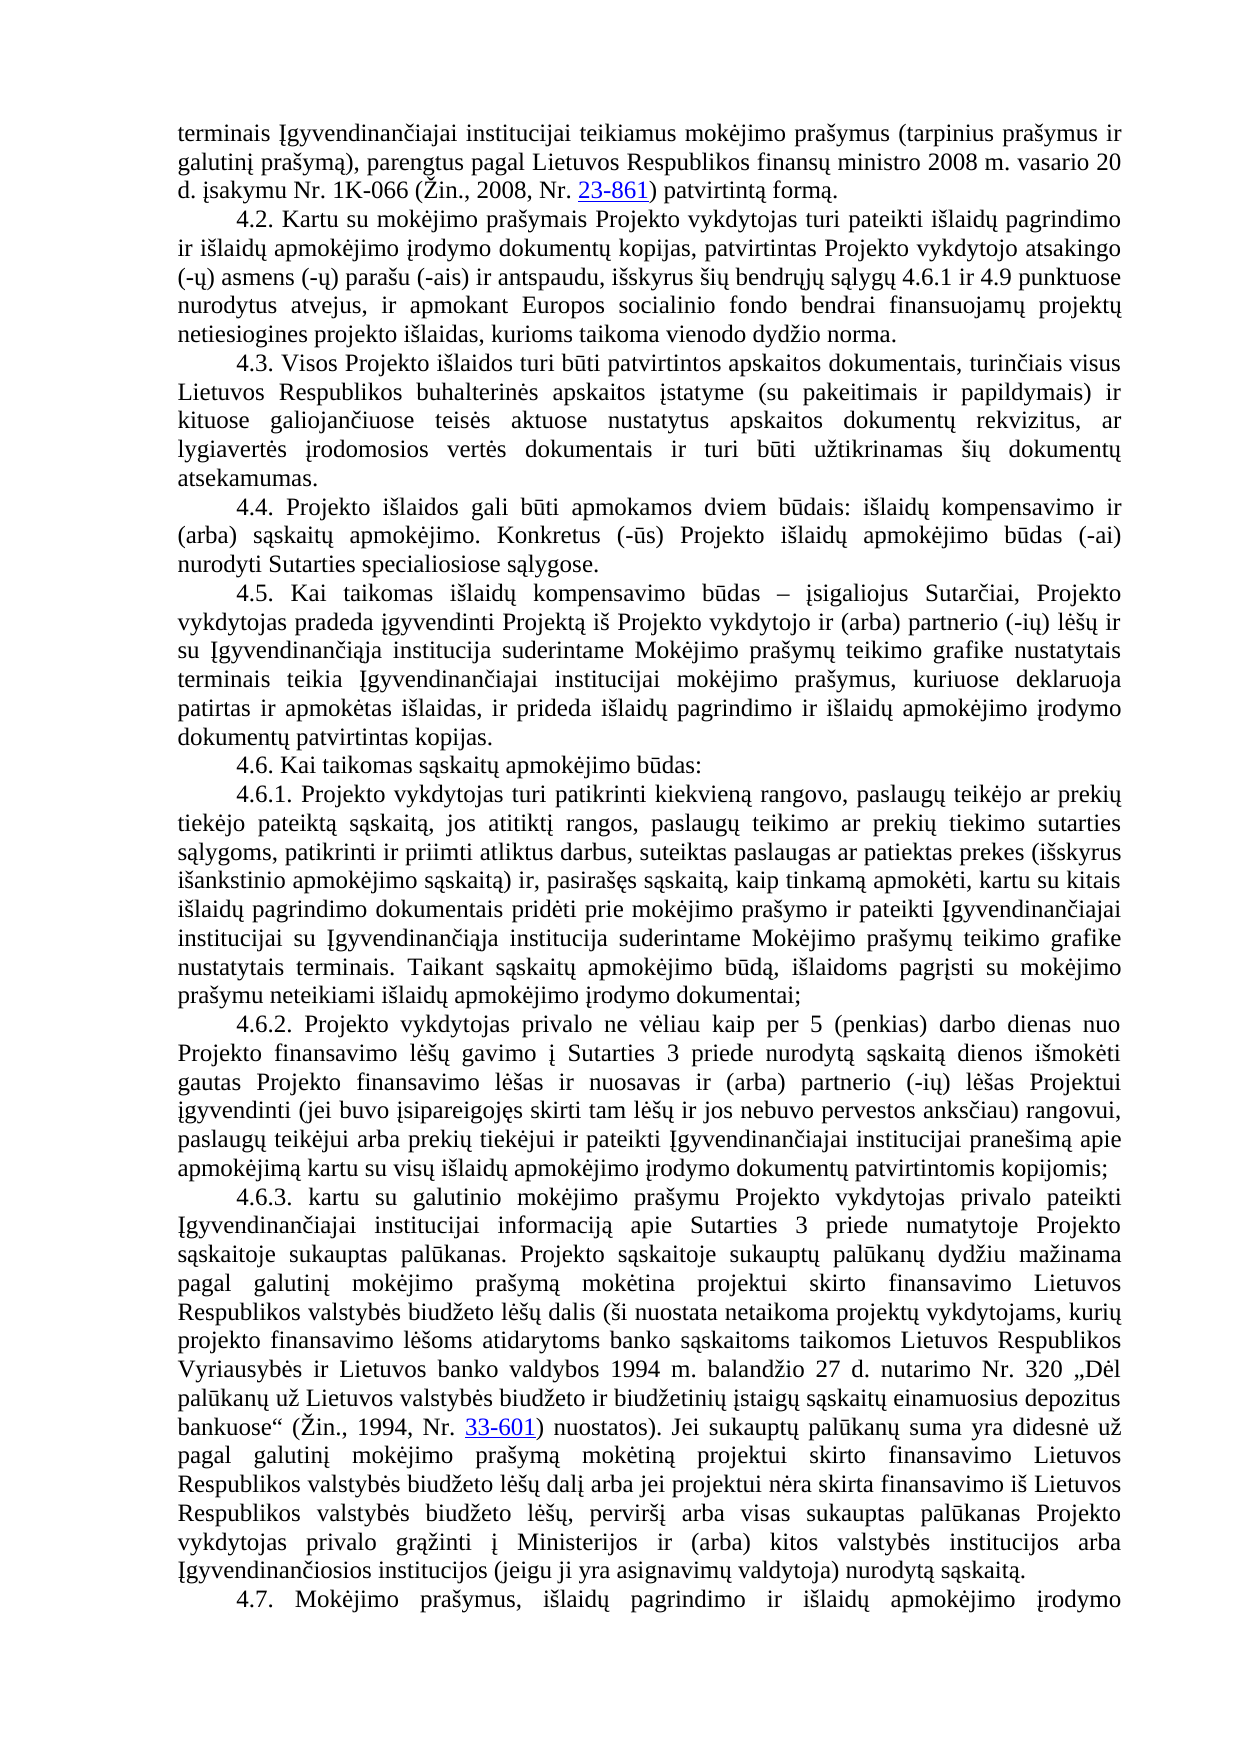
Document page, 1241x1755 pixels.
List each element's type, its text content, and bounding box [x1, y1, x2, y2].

text 4.5. Kai taikomas išlaidų kompensavimo būdas – įsigaliojus Sutarčiai, Projekto vykdytojas pradeda įgyvendinti Projektą iš Projekto vykdytojo ir (arba) partnerio (-ių) lėšų ir su Įgyvendinančiąja institucija suderintame Mokėjimo prašymų teikimo grafike nustatytais terminais teikia Įgyvendinančiajai institucijai mokėjimo prašymus, kuriuose deklaruoja patirtas ir apmokėtas išlaidas, ir prideda išlaidų pagrindimo ir išlaidų apmokėjimo įrodymo dokumentų patvirtintas kopijas. [177, 578, 1122, 751]
text terminais Įgyvendinančiajai institucijai teikiamus mokėjimo prašymus (tarpinius prašymus ir galutinį prašymą), parengtus pagal Lietuvos Respublikos finansų ministro 2008 m. vasario 20 d. įsakymu Nr. 1K-066 (Žin., 2008, Nr. 23-861) patvirtintą formą. [177, 118, 1122, 204]
text 4.6. Kai taikomas sąskaitų apmokėjimo būdas: [177, 751, 1122, 779]
text 4.2. Kartu su mokėjimo prašymais Projekto vykdytojas turi pateikti išlaidų pagrindimo ir išlaidų apmokėjimo įrodymo dokumentų kopijas, patvirtintas Projekto vykdytojo atsakingo (-ų) asmens (-ų) parašu (-ais) ir antspaudu, išskyrus šių bendrųjų sąlygų 4.6.1 ir 4.9 punktuose nurodytus atvejus, ir apmokant Europos socialinio fondo bendrai finansuojamų projektų netiesiogines projekto išlaidas, kurioms taikoma vienodo dydžio norma. [177, 204, 1122, 348]
text 4.6.3. kartu su galutinio mokėjimo prašymu Projekto vykdytojas privalo pateikti Įgyvendinančiajai institucijai informaciją apie Sutarties 3 priede numatytoje Projekto sąskaitoje sukauptas palūkanas. Projekto sąskaitoje sukauptų palūkanų dydžiu mažinama pagal galutinį mokėjimo prašymą mokėtina projektui skirto finansavimo Lietuvos Respublikos valstybės biudžeto lėšų dalis (ši nuostata netaikoma projektų vykdytojams, kurių projekto finansavimo lėšoms atidarytoms banko sąskaitoms taikomos Lietuvos Respublikos Vyriausybės ir Lietuvos banko valdybos 1994 m. balandžio 27 d. nutarimo Nr. 320 „Dėl palūkanų už Lietuvos valstybės biudžeto ir biudžetinių įstaigų sąskaitų einamuosius depozitus bankuose“ (Žin., 1994, Nr. 33-601) nuostatos). Jei sukauptų palūkanų suma yra didesnė už pagal galutinį mokėjimo prašymą mokėtiną projektui skirto finansavimo Lietuvos Respublikos valstybės biudžeto lėšų dalį arba jei projektui nėra skirta finansavimo iš Lietuvos Respublikos valstybės biudžeto lėšų, perviršį arba visas sukauptas palūkanas Projekto vykdytojas privalo grąžinti į Ministerijos ir (arba) kitos valstybės institucijos arba Įgyvendinančiosios institucijos (jeigu ji yra asignavimų valdytoja) nurodytą sąskaitą. [177, 1182, 1122, 1584]
text 4.7. Mokėjimo prašymus, išlaidų pagrindimo ir išlaidų apmokėjimo įrodymo [177, 1584, 1122, 1613]
text 4.3. Visos Projekto išlaidos turi būti patvirtintos apskaitos dokumentais, turinčiais visus Lietuvos Respublikos buhalterinės apskaitos įstatyme (su pakeitimais ir papildymais) ir kituose galiojančiuose teisės aktuose nustatytus apskaitos dokumentų rekvizitus, ar lygiavertės įrodomosios vertės dokumentais ir turi būti užtikrinamas šių dokumentų atsekamumas. [177, 348, 1122, 492]
text 4.4. Projekto išlaidos gali būti apmokamos dviem būdais: išlaidų kompensavimo ir (arba) sąskaitų apmokėjimo. Konkretus (-ūs) Projekto išlaidų apmokėjimo būdas (-ai) nurodyti Sutarties specialiosiose sąlygose. [177, 492, 1122, 578]
text 4.6.1. Projekto vykdytojas turi patikrinti kiekvieną rangovo, paslaugų teikėjo ar prekių tiekėjo pateiktą sąskaitą, jos atitiktį rangos, paslaugų teikimo ar prekių tiekimo sutarties sąlygoms, patikrinti ir priimti atliktus darbus, suteiktas paslaugas ar patiektas prekes (išskyrus išankstinio apmokėjimo sąskaitą) ir, pasirašęs sąskaitą, kaip tinkamą apmokėti, kartu su kitais išlaidų pagrindimo dokumentais pridėti prie mokėjimo prašymo ir pateikti Įgyvendinančiajai institucijai su Įgyvendinančiąja institucija suderintame Mokėjimo prašymų teikimo grafike nustatytais terminais. Taikant sąskaitų apmokėjimo būdą, išlaidoms pagrįsti su mokėjimo prašymu neteikiami išlaidų apmokėjimo įrodymo dokumentai; [177, 779, 1122, 1009]
text 4.6.2. Projekto vykdytojas privalo ne vėliau kaip per 5 (penkias) darbo dienas nuo Projekto finansavimo lėšų gavimo į Sutarties 3 priede nurodytą sąskaitą dienos išmokėti gautas Projekto finansavimo lėšas ir nuosavas ir (arba) partnerio (-ių) lėšas Projektui įgyvendinti (jei buvo įsipareigojęs skirti tam lėšų ir jos nebuvo pervestos anksčiau) rangovui, paslaugų teikėjui arba prekių tiekėjui ir pateikti Įgyvendinančiajai institucijai pranešimą apie apmokėjimą kartu su visų išlaidų apmokėjimo įrodymo dokumentų patvirtintomis kopijomis; [177, 1009, 1122, 1182]
